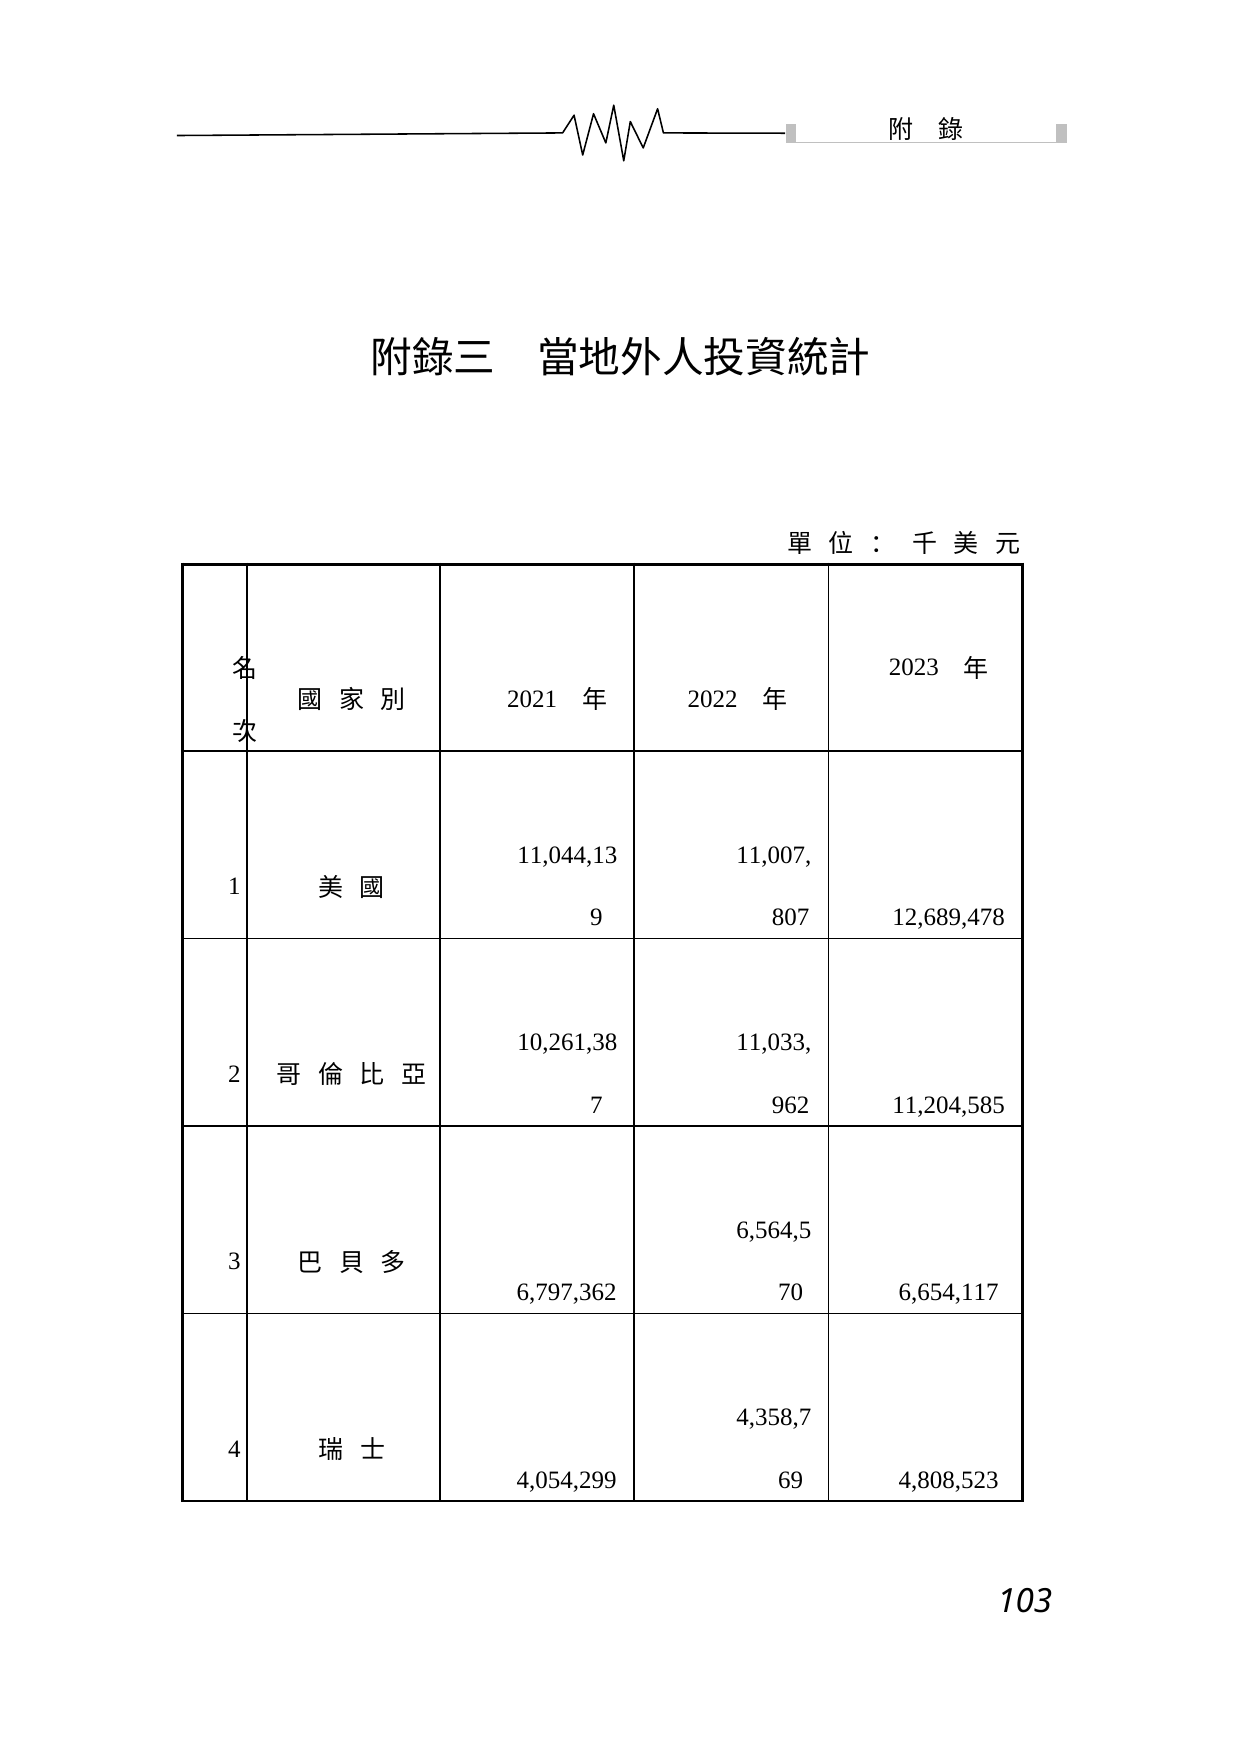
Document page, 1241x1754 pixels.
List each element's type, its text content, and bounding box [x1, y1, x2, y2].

table_cell 哥倫比亞 [248, 939, 439, 1125]
table_cell 4,808,523 [829, 1314, 1021, 1500]
text 單位：千美元 [183, 500, 1028, 563]
table_cell 瑞士 [248, 1314, 439, 1500]
table_cell 美國 [248, 752, 439, 938]
table_cell 4 [184, 1314, 246, 1500]
table_cell 11,204,585 [829, 939, 1021, 1125]
table_cell 4,054,299 [441, 1314, 633, 1500]
table_header 2023年 [829, 566, 1021, 750]
table_cell 11,033,962 [635, 939, 828, 1125]
table_cell 2 [184, 939, 246, 1125]
table_cell 12,689,478 [829, 752, 1021, 938]
table_cell 4,358,769 [635, 1314, 828, 1500]
table_cell 11,044,139 [441, 752, 633, 938]
table_header 2022年 [635, 566, 828, 750]
table_header 國家別 [248, 566, 439, 750]
table_cell 6,797,362 [441, 1127, 633, 1313]
table_cell 巴貝多 [248, 1127, 439, 1313]
table_cell 1 [184, 752, 246, 938]
table_cell 11,007,807 [635, 752, 828, 938]
table_cell 3 [184, 1127, 246, 1313]
table_header 名次 [184, 566, 246, 750]
text 附錄三 當地外人投資統計 [183, 313, 1058, 375]
table_cell 6,564,570 [635, 1127, 828, 1313]
table_cell 6,654,117 [829, 1127, 1021, 1313]
table_header 2021年 [441, 566, 633, 750]
table_cell 10,261,387 [441, 939, 633, 1125]
